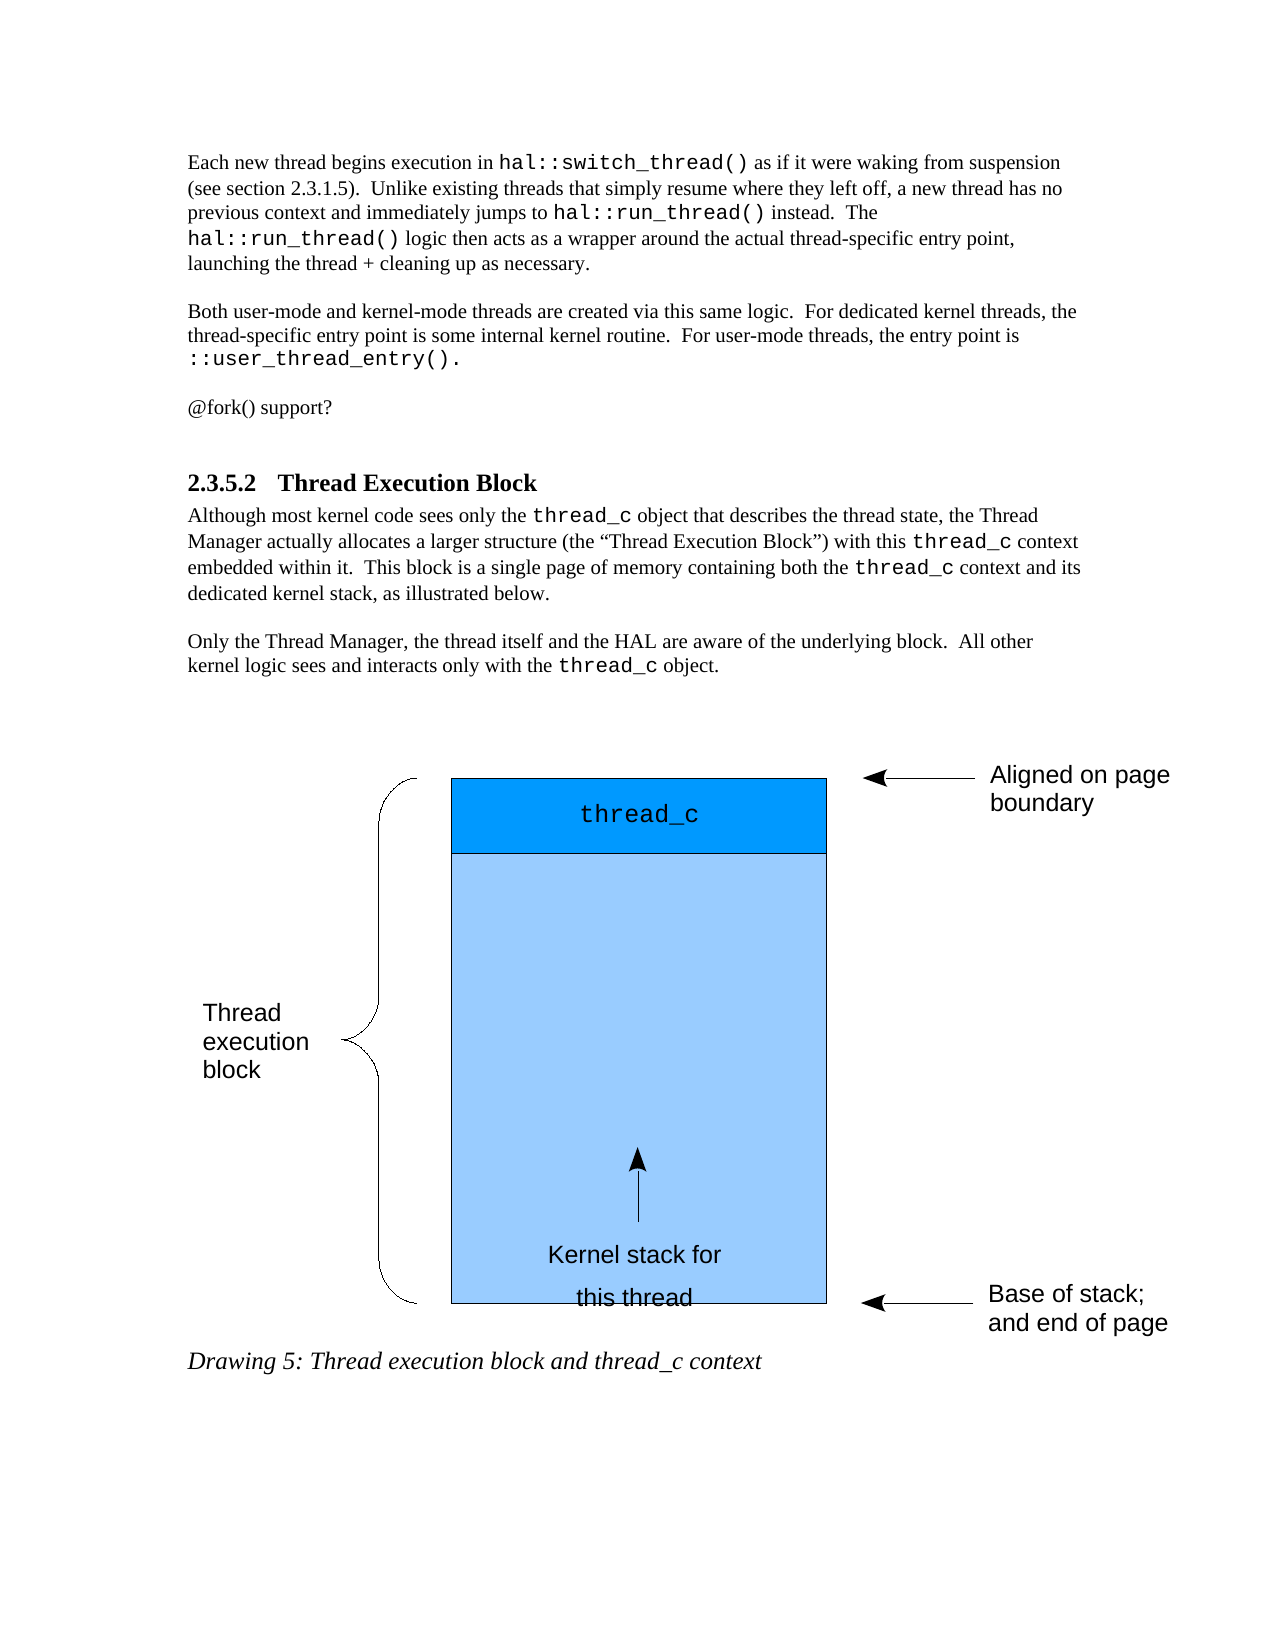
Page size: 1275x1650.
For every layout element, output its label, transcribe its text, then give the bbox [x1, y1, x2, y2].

text Each new thread begins execution in hal::switch_thread() as if it were waking from suspension (see section 2.3.1.5). Unlike existing threads that simply resume where they left off, a new thread has no previous context and immediately jumps to hal::run_thread() instead. The hal::run_thread() logic then acts as a wrapper around the actual thread-specific entry point, launching the thread + cleaning up as necessary. [187, 150, 1087, 275]
text Drawing 5: Thread execution block and thread_c context [187, 765, 1200, 1374]
text Both user-mode and kernel-mode threads are created via this same logic. For dedicated kernel threads, the thread-specific entry point is some internal kernel routine. For user-mode threads, the entry point is ::user_thread_entry(). [187, 299, 1087, 371]
text Although most kernel code sees only the thread_c object that describes the thread state, the Thread Manager actually allocates a larger structure (the “Thread Execution Block”) with this thread_c context embedded within it. This block is a single page of memory containing both the thread_c context and its dedicated kernel stack, as illustrated below. [187, 503, 1087, 604]
text @fork() support? [187, 395, 1087, 419]
text Only the Thread Manager, the thread itself and the HAL are aware of the underlying block. All other kernel logic sees and interacts only with the thread_c object. [187, 629, 1087, 678]
subtitle Thread Execution Block [187, 468, 1087, 497]
